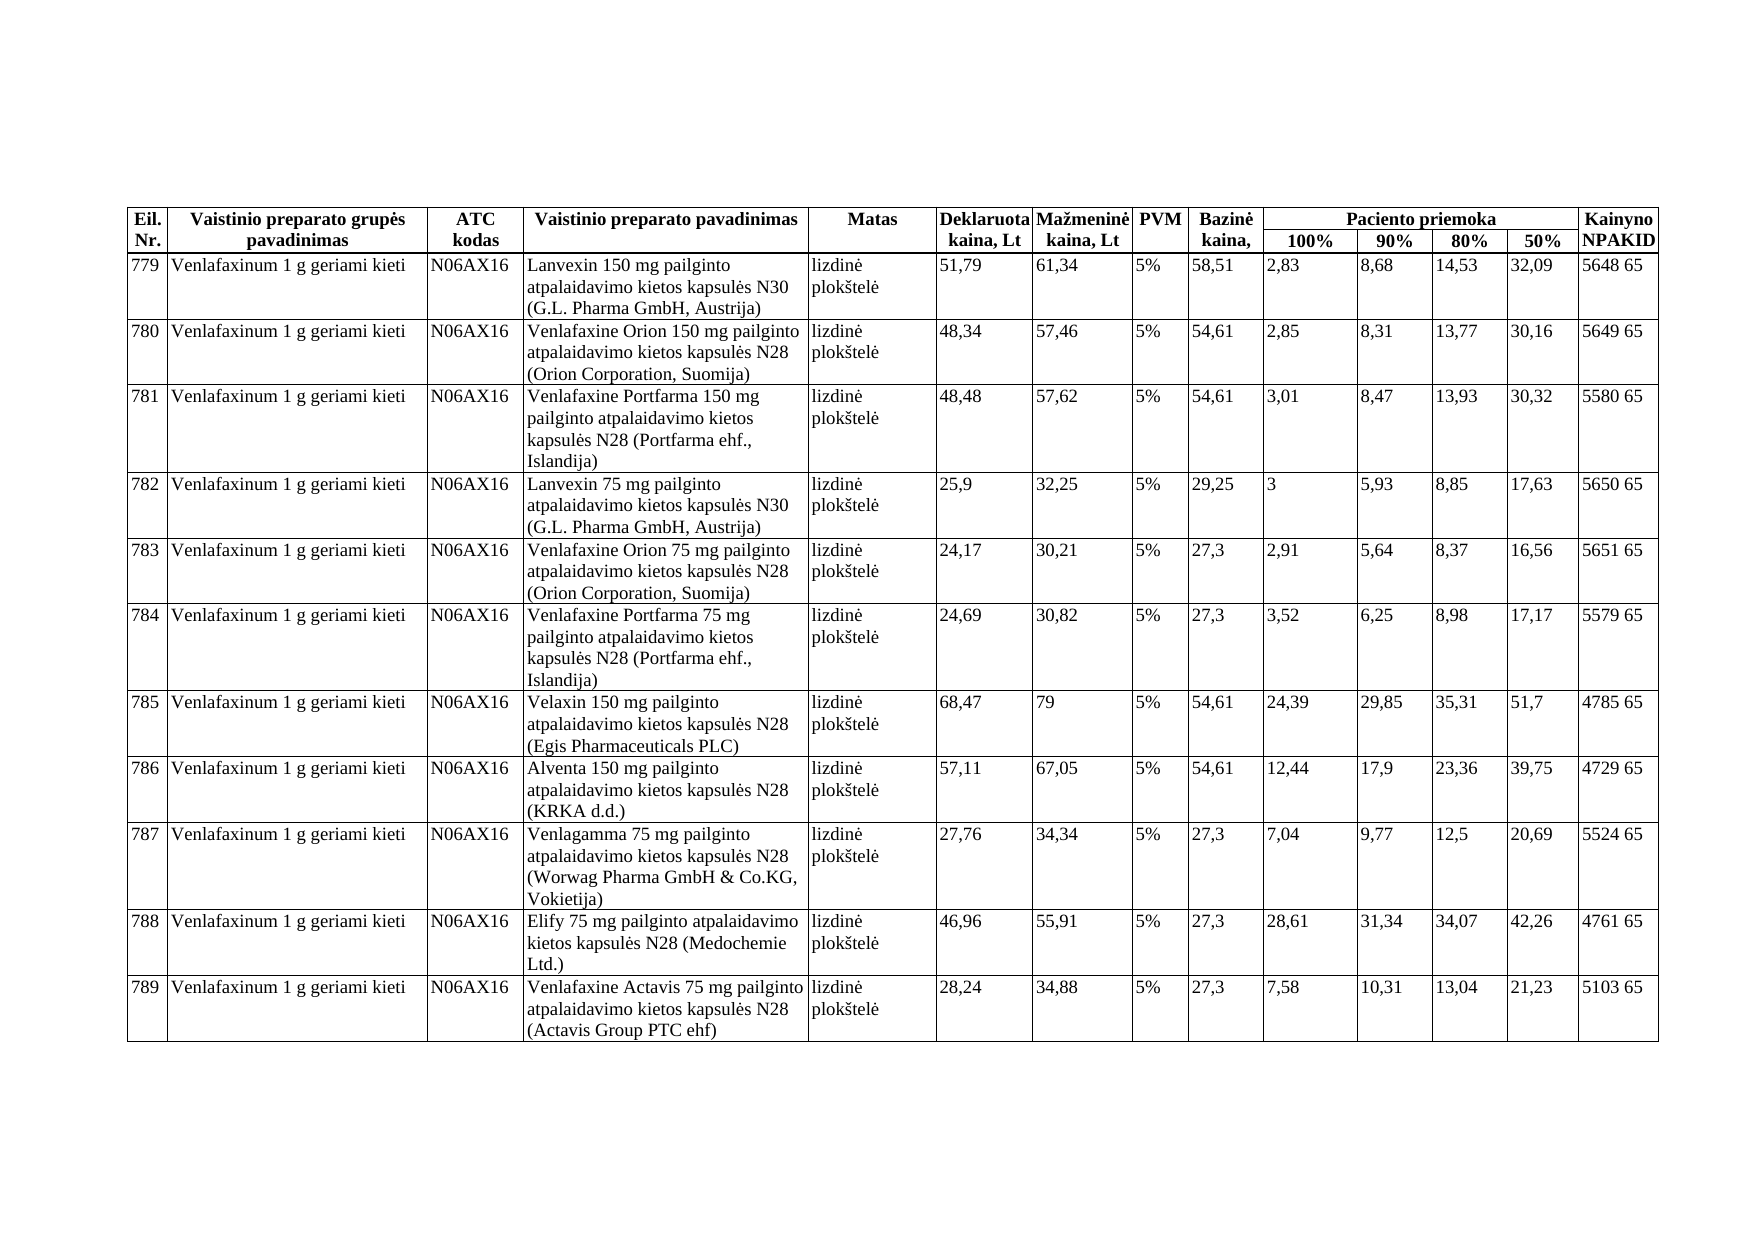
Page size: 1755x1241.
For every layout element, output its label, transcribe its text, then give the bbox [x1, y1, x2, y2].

table_cell 51,79 [937, 254, 1032, 319]
table_cell 80% [1433, 230, 1507, 252]
table_cell Venlafaxinum 1 g geriami kieti [168, 691, 427, 756]
table_cell 90% [1358, 230, 1432, 252]
table_cell 5648 65 [1579, 254, 1658, 319]
table_cell Venlafaxinum 1 g geriami kieti [168, 473, 427, 537]
table_cell N06AX16 [428, 691, 523, 756]
table_cell 12,44 [1264, 757, 1357, 822]
table_cell 34,88 [1033, 976, 1132, 1041]
table_cell 35,31 [1433, 691, 1507, 756]
table_cell N06AX16 [428, 910, 523, 975]
table_cell 8,37 [1433, 539, 1507, 603]
table_cell 14,53 [1433, 254, 1507, 319]
table_cell 788 [128, 910, 167, 975]
table_cell Venlafaxinum 1 g geriami kieti [168, 757, 427, 822]
table_cell Venlafaxine Orion 150 mg pailginto atpalaidavimo kietos kapsulės N28 (Orion Corporation, Suomija) [524, 320, 808, 384]
table_cell 39,75 [1508, 757, 1578, 822]
table_cell Venlafaxinum 1 g geriami kieti [168, 320, 427, 384]
table_header PVM [1133, 208, 1188, 252]
table_cell 8,85 [1433, 473, 1507, 537]
table_cell 12,5 [1433, 823, 1507, 909]
table_cell 23,36 [1433, 757, 1507, 822]
table_header Kainyno NPAKID [1579, 208, 1658, 252]
table_cell 24,17 [937, 539, 1032, 603]
table_cell lizdinė plokštelė [809, 910, 936, 975]
table_cell 787 [128, 823, 167, 909]
table_cell 30,21 [1033, 539, 1132, 603]
table_cell 5524 65 [1579, 823, 1658, 909]
table_header ATC kodas [428, 208, 523, 252]
table_cell 8,47 [1358, 385, 1432, 472]
table_cell 55,91 [1033, 910, 1132, 975]
table_cell N06AX16 [428, 539, 523, 603]
table_cell lizdinė plokštelė [809, 604, 936, 690]
table_cell 782 [128, 473, 167, 537]
table_cell 42,26 [1508, 910, 1578, 975]
table_cell Venlafaxine Portfarma 75 mg pailginto atpalaidavimo kietos kapsulės N28 (Portfarma ehf., Islandija) [524, 604, 808, 690]
table_cell 79 [1033, 691, 1132, 756]
table_cell 5650 65 [1579, 473, 1658, 537]
table_cell 32,09 [1508, 254, 1578, 319]
table_cell lizdinė plokštelė [809, 823, 936, 909]
table_cell Venlafaxinum 1 g geriami kieti [168, 254, 427, 319]
table_cell 9,77 [1358, 823, 1432, 909]
table_cell 3,52 [1264, 604, 1357, 690]
table_cell 32,25 [1033, 473, 1132, 537]
table_cell 5% [1133, 604, 1188, 690]
table_cell 3,01 [1264, 385, 1357, 472]
table_cell 27,3 [1189, 539, 1263, 603]
table_header Vaistinio preparato pavadinimas [524, 208, 808, 252]
table_cell lizdinė plokštelė [809, 757, 936, 822]
table_cell 2,91 [1264, 539, 1357, 603]
table_cell 25,9 [937, 473, 1032, 537]
table_cell 48,34 [937, 320, 1032, 384]
table_cell lizdinė plokštelė [809, 473, 936, 537]
table_cell 61,34 [1033, 254, 1132, 319]
table_cell 100% [1264, 230, 1357, 252]
table_cell 34,34 [1033, 823, 1132, 909]
table_cell 29,25 [1189, 473, 1263, 537]
table_cell 57,11 [937, 757, 1032, 822]
table_cell Venlafaxinum 1 g geriami kieti [168, 604, 427, 690]
table_cell 30,16 [1508, 320, 1578, 384]
table_cell 54,61 [1189, 320, 1263, 384]
table_cell 48,48 [937, 385, 1032, 472]
table_cell lizdinė plokštelė [809, 539, 936, 603]
table_cell 27,3 [1189, 604, 1263, 690]
table_cell 27,76 [937, 823, 1032, 909]
table_cell N06AX16 [428, 473, 523, 537]
table_cell Venlafaxinum 1 g geriami kieti [168, 385, 427, 472]
table_cell 5% [1133, 473, 1188, 537]
table_cell 2,83 [1264, 254, 1357, 319]
table_cell 5% [1133, 254, 1188, 319]
table_cell 28,61 [1264, 910, 1357, 975]
table_cell 20,69 [1508, 823, 1578, 909]
table_cell 2,85 [1264, 320, 1357, 384]
table_cell 13,04 [1433, 976, 1507, 1041]
table_cell 27,3 [1189, 910, 1263, 975]
table_cell 24,39 [1264, 691, 1357, 756]
table_cell 3 [1264, 473, 1357, 537]
table_cell 54,61 [1189, 385, 1263, 472]
table_cell 57,46 [1033, 320, 1132, 384]
table_cell 51,7 [1508, 691, 1578, 756]
table_header Paciento priemoka [1264, 208, 1578, 229]
table_cell 8,68 [1358, 254, 1432, 319]
table_cell Lanvexin 150 mg pailginto atpalaidavimo kietos kapsulės N30 (G.L. Pharma GmbH, Austrija) [524, 254, 808, 319]
table_cell Elify 75 mg pailginto atpalaidavimo kietos kapsulės N28 (Medochemie Ltd.) [524, 910, 808, 975]
table_cell Velaxin 150 mg pailginto atpalaidavimo kietos kapsulės N28 (Egis Pharmaceuticals PLC) [524, 691, 808, 756]
table_header Eil. Nr. [128, 208, 167, 252]
table_cell lizdinė plokštelė [809, 385, 936, 472]
table_cell Venlagamma 75 mg pailginto atpalaidavimo kietos kapsulės N28 (Worwag Pharma GmbH & Co.KG, Vokietija) [524, 823, 808, 909]
table_cell 781 [128, 385, 167, 472]
table_cell 5579 65 [1579, 604, 1658, 690]
table_cell 21,23 [1508, 976, 1578, 1041]
table_cell 5103 65 [1579, 976, 1658, 1041]
table_cell 5% [1133, 539, 1188, 603]
table_cell Venlafaxinum 1 g geriami kieti [168, 823, 427, 909]
table_cell 779 [128, 254, 167, 319]
table_cell Alventa 150 mg pailginto atpalaidavimo kietos kapsulės N28 (KRKA d.d.) [524, 757, 808, 822]
table_cell 50% [1508, 230, 1578, 252]
table_cell Venlafaxine Portfarma 150 mg pailginto atpalaidavimo kietos kapsulės N28 (Portfarma ehf., Islandija) [524, 385, 808, 472]
table_cell 780 [128, 320, 167, 384]
table_cell 5% [1133, 385, 1188, 472]
table_cell 24,69 [937, 604, 1032, 690]
table_cell 13,93 [1433, 385, 1507, 472]
table_cell 5% [1133, 910, 1188, 975]
table_cell 785 [128, 691, 167, 756]
table_cell 17,9 [1358, 757, 1432, 822]
table_cell N06AX16 [428, 757, 523, 822]
table_cell N06AX16 [428, 604, 523, 690]
table_cell 5% [1133, 823, 1188, 909]
table_cell N06AX16 [428, 976, 523, 1041]
table_cell Venlafaxinum 1 g geriami kieti [168, 910, 427, 975]
table_header Vaistinio preparato grupės pavadinimas [168, 208, 427, 252]
table_cell 10,31 [1358, 976, 1432, 1041]
table_cell 7,58 [1264, 976, 1357, 1041]
table_cell 5% [1133, 757, 1188, 822]
table_cell lizdinė plokštelė [809, 691, 936, 756]
table_cell 31,34 [1358, 910, 1432, 975]
table_cell 68,47 [937, 691, 1032, 756]
table_cell Lanvexin 75 mg pailginto atpalaidavimo kietos kapsulės N30 (G.L. Pharma GmbH, Austrija) [524, 473, 808, 537]
table_header Deklaruota kaina, Lt [937, 208, 1032, 252]
table_cell 4761 65 [1579, 910, 1658, 975]
table_cell 4729 65 [1579, 757, 1658, 822]
table_cell 57,62 [1033, 385, 1132, 472]
table_cell 16,56 [1508, 539, 1578, 603]
table_cell 8,98 [1433, 604, 1507, 690]
table_cell 29,85 [1358, 691, 1432, 756]
table_cell 5651 65 [1579, 539, 1658, 603]
table_header Bazinė kaina, Lt [1189, 208, 1263, 252]
table_cell 27,3 [1189, 976, 1263, 1041]
table_cell 54,61 [1189, 757, 1263, 822]
table_cell 783 [128, 539, 167, 603]
table_cell 6,25 [1358, 604, 1432, 690]
table_cell N06AX16 [428, 385, 523, 472]
table_cell 46,96 [937, 910, 1032, 975]
table_cell 30,82 [1033, 604, 1132, 690]
table_cell 5% [1133, 976, 1188, 1041]
table_header Matas [809, 208, 936, 252]
table_cell 5,93 [1358, 473, 1432, 537]
table_cell lizdinė plokštelė [809, 976, 936, 1041]
table_cell 5% [1133, 320, 1188, 384]
table_cell 13,77 [1433, 320, 1507, 384]
table_cell 8,31 [1358, 320, 1432, 384]
table_cell 786 [128, 757, 167, 822]
table_cell Venlafaxinum 1 g geriami kieti [168, 539, 427, 603]
table_cell N06AX16 [428, 254, 523, 319]
table_cell 30,32 [1508, 385, 1578, 472]
table_cell N06AX16 [428, 320, 523, 384]
table_cell 58,51 [1189, 254, 1263, 319]
table_cell Venlafaxine Actavis 75 mg pailginto atpalaidavimo kietos kapsulės N28 (Actavis Group PTC ehf) [524, 976, 808, 1041]
table_cell 5649 65 [1579, 320, 1658, 384]
table_cell 17,63 [1508, 473, 1578, 537]
table_cell 34,07 [1433, 910, 1507, 975]
table_cell 4785 65 [1579, 691, 1658, 756]
table_header Mažmeninė kaina, Lt [1033, 208, 1132, 252]
table_cell lizdinė plokštelė [809, 320, 936, 384]
table_cell Venlafaxinum 1 g geriami kieti [168, 976, 427, 1041]
table_cell 7,04 [1264, 823, 1357, 909]
table_cell 789 [128, 976, 167, 1041]
table_cell 5% [1133, 691, 1188, 756]
table_cell Venlafaxine Orion 75 mg pailginto atpalaidavimo kietos kapsulės N28 (Orion Corporation, Suomija) [524, 539, 808, 603]
table_cell lizdinė plokštelė [809, 254, 936, 319]
table_cell 17,17 [1508, 604, 1578, 690]
table_cell 28,24 [937, 976, 1032, 1041]
table_cell 54,61 [1189, 691, 1263, 756]
table_cell 784 [128, 604, 167, 690]
table_cell 5,64 [1358, 539, 1432, 603]
table_cell 5580 65 [1579, 385, 1658, 472]
table_cell N06AX16 [428, 823, 523, 909]
table_cell 27,3 [1189, 823, 1263, 909]
table_cell 67,05 [1033, 757, 1132, 822]
